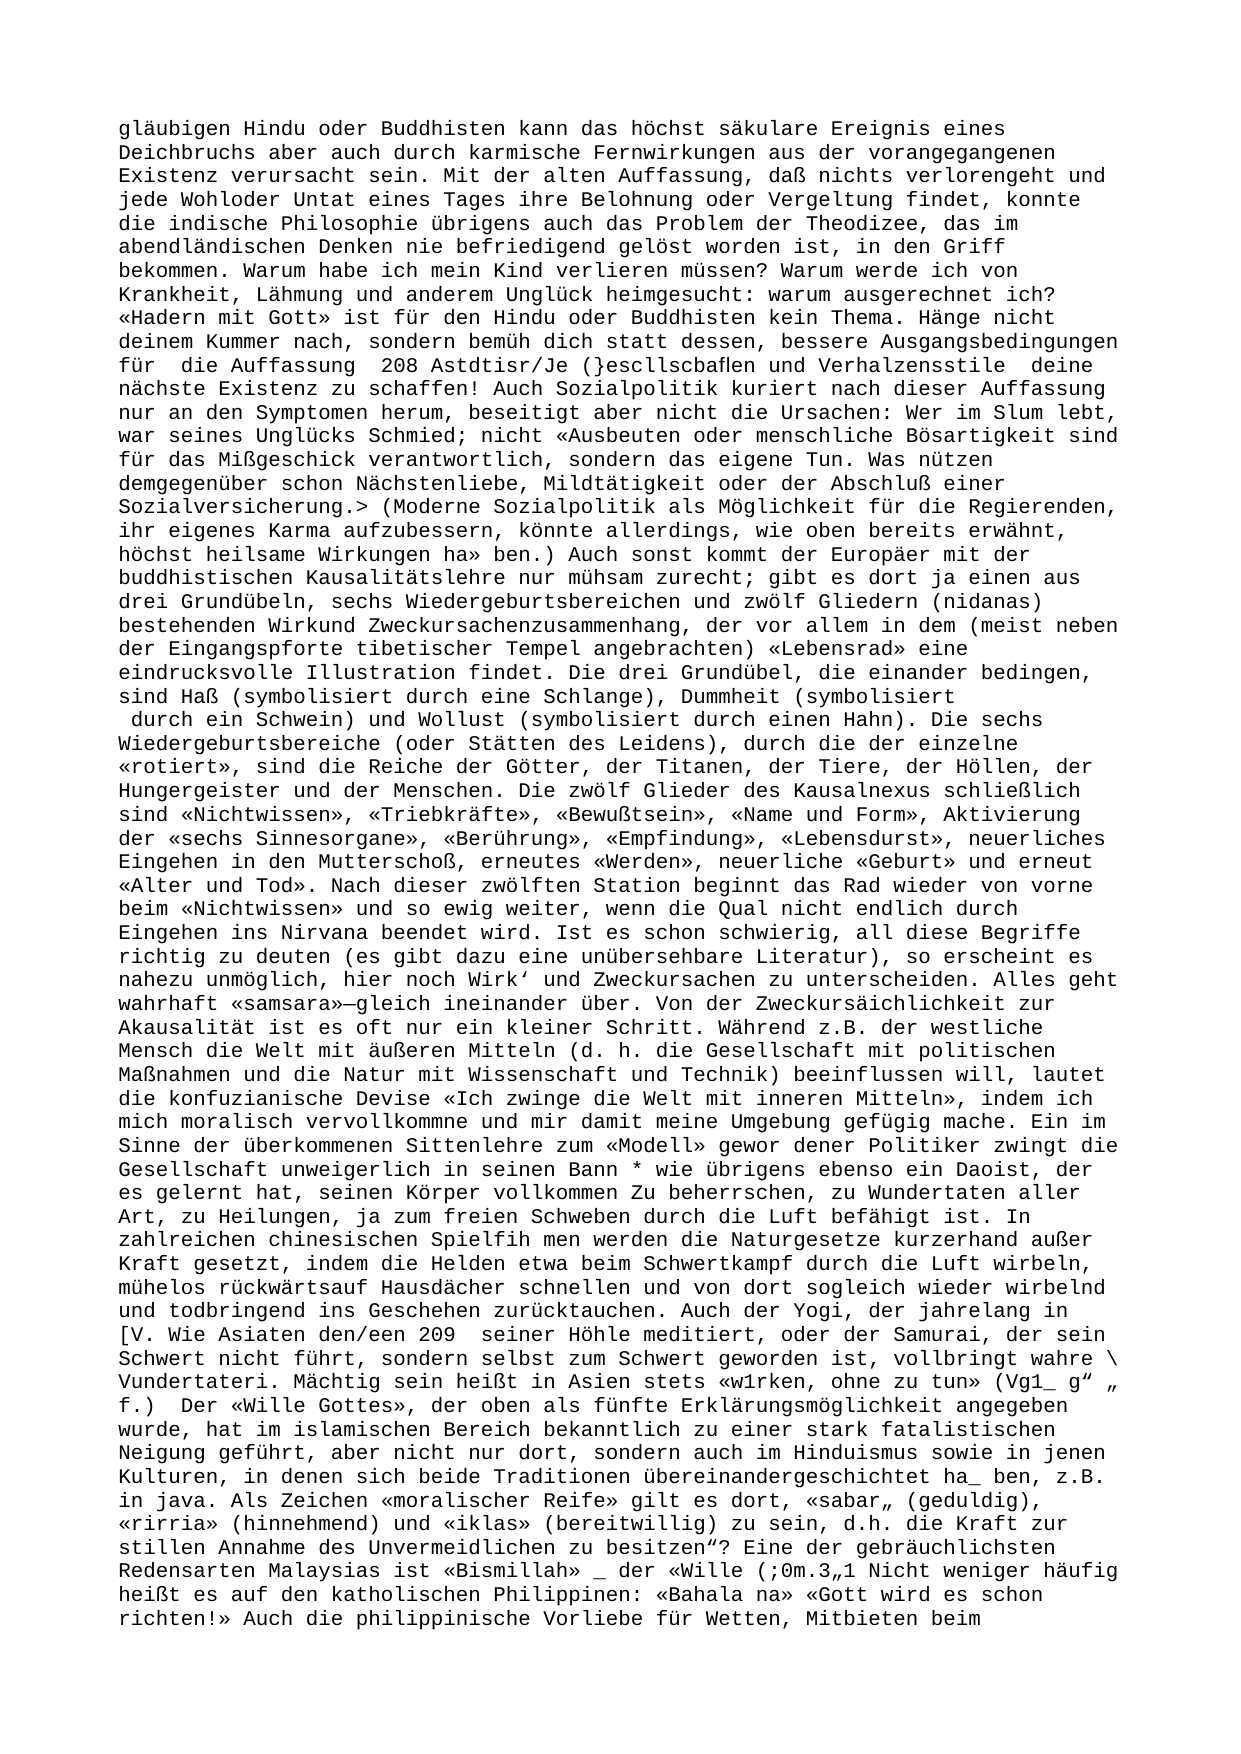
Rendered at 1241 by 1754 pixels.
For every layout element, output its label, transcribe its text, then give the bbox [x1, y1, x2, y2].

text gläubigen Hindu oder Buddhisten kann das höchst säkulare Ereignis eines Deichbruchs aber auch durch karmische Fernwirkungen aus der vorangegangenen Existenz verursacht sein. Mit der alten Auffassung, daß nichts verlorengeht und jede Wohloder Untat eines Tages ihre Belohnung oder Vergeltung findet, konnte die indische Philosophie übrigens auch das Problem der Theodizee, das im abendländischen Denken nie befriedigend gelöst worden ist, in den Griff bekommen. Warum habe ich mein Kind verlieren müssen? Warum werde ich von Krankheit, Lähmung und anderem Unglück heimgesucht: warum ausgerechnet ich? «Hadern mit Gott» ist für den Hindu oder Buddhisten kein Thema. Hänge nicht deinem Kummer nach, sondern bemüh dich statt dessen, bessere Ausgangsbedingungen für die Auffassung 208 Astdtisr/Je (}escllscbaﬂen und Verhalzensstile deine nächste Existenz zu schaffen! Auch Sozialpolitik kuriert nach dieser Auffassung nur an den Symptomen herum, beseitigt aber nicht die Ursachen: Wer im Slum lebt, war seines Unglücks Schmied; nicht «Ausbeuten oder menschliche Bösartigkeit sind für das Mißgeschick verantwortlich, sondern das eigene Tun. Was nützen demgegenüber schon Nächstenliebe, Mildtätigkeit oder der Abschluß einer Sozialversicherung.> (Moderne Sozialpolitik als Möglichkeit für die Regierenden, ihr eigenes Karma aufzubessern, könnte allerdings, wie oben bereits erwähnt, höchst heilsame Wirkungen ha» ben.) Auch sonst kommt der Europäer mit der buddhistischen Kausalitätslehre nur mühsam zurecht; gibt es dort ja einen aus drei Grundübeln, sechs Wiedergeburtsbereichen und zwölf Gliedern (nidanas) bestehenden Wirkund Zweckursachenzusammenhang, der vor allem in dem (meist neben der Eingangspforte tibetischer Tempel angebrachten) «Lebensrad» eine eindrucksvolle Illustration findet. Die drei Grundübel, die einander bedingen, sind Haß (symbolisiert durch eine Schlange), Dummheit (symbolisiert [118, 118, 1122, 709]
text durch ein Schwein) und Wollust (symbolisiert durch einen Hahn). Die sechs Wiedergeburtsbereiche (oder Stätten des Leidens), durch die der einzelne «rotiert», sind die Reiche der Götter, der Titanen, der Tiere, der Höllen, der Hungergeister und der Menschen. Die zwölf Glieder des Kausalnexus schließlich sind «Nichtwissen», «Triebkräfte», «Bewußtsein», «Name und Form», Aktivierung der «sechs Sinnesorgane», «Berührung», «Empfindung», «Lebensdurst», neuerliches Eingehen in den Mutterschoß, erneutes «Werden», neuerliche «Geburt» und erneut «Alter und Tod». Nach dieser zwölften Station beginnt das Rad wieder von vorne beim «Nichtwissen» und so ewig weiter, wenn die Qual nicht endlich durch Eingehen ins Nirvana beendet wird. Ist es schon schwierig, all diese Begriffe richtig zu deuten (es gibt dazu eine unübersehbare Literatur), so erscheint es nahezu unmöglich, hier noch Wirk‘ und Zweckursachen zu unterscheiden. Alles geht wahrhaft «samsara»—gleich ineinander über. Von der Zweckursäichlichkeit zur Akausalität ist es oft nur ein kleiner Schritt. Während z.B. der westliche Mensch die Welt mit äußeren Mitteln (d. h. die Gesellschaft mit politischen Maßnahmen und die Natur mit Wissenschaft und Technik) beeinflussen will, lautet die konfuzianische Devise «Ich zwinge die Welt mit inneren Mitteln», indem ich mich moralisch vervollkommne und mir damit meine Umgebung gefügig mache. Ein im Sinne der überkommenen Sittenlehre zum «Modell» gewor dener Politiker zwingt die Gesellschaft unweigerlich in seinen Bann * wie übrigens ebenso ein Daoist, der es gelernt hat, seinen Körper vollkommen Zu beherrschen, zu Wundertaten aller Art, zu Heilungen, ja zum freien Schweben durch die Luft befähigt ist. In zahlreichen chinesischen Spielfih men werden die Naturgesetze kurzerhand außer Kraft gesetzt, indem die Helden etwa beim Schwertkampf durch die Luft wirbeln, mühelos rückwärtsauf Hausdächer schnellen und von dort sogleich wieder wirbelnd und todbringend ins Geschehen zurücktauchen. Auch der Yogi, der jahrelang in [V. Wie Asiaten den/een 209 seiner Höhle meditiert, oder der Samurai, der sein Schwert nicht führt, sondern selbst zum Schwert geworden ist, vollbringt wahre \Vundertateri. Mächtig sein heißt in Asien stets «w1rken, ohne zu tun» (Vg1_ g“ „ f.) Der «Wille Gottes», der oben als fünfte Erklärungsmöglichkeit angegeben wurde, hat im islamischen Bereich bekanntlich zu einer stark fatalistischen Neigung geführt, aber nicht nur dort, sondern auch im Hinduismus sowie in jenen Kulturen, in denen sich beide Traditionen übereinandergeschichtet ha_ ben, z.B. in java. Als Zeichen «moralischer Reife» gilt es dort, «sabar„ (geduldig), «rirria» (hinnehmend) und «iklas» (bereitwillig) zu sein, d.h. die Kraft zur stillen Annahme des Unvermeidlichen zu besitzen“? Eine der gebräuchlichsten Redensarten Malaysias ist «Bismillah» _ der «Wille (;0m.3„1 Nicht weniger häufig heißt es auf den katholischen Philippinen: «Bahala na» «Gott wird es schon richten!» Auch die philippinische Vorliebe für Wetten, Mitbieten beim [118, 709, 1122, 1631]
